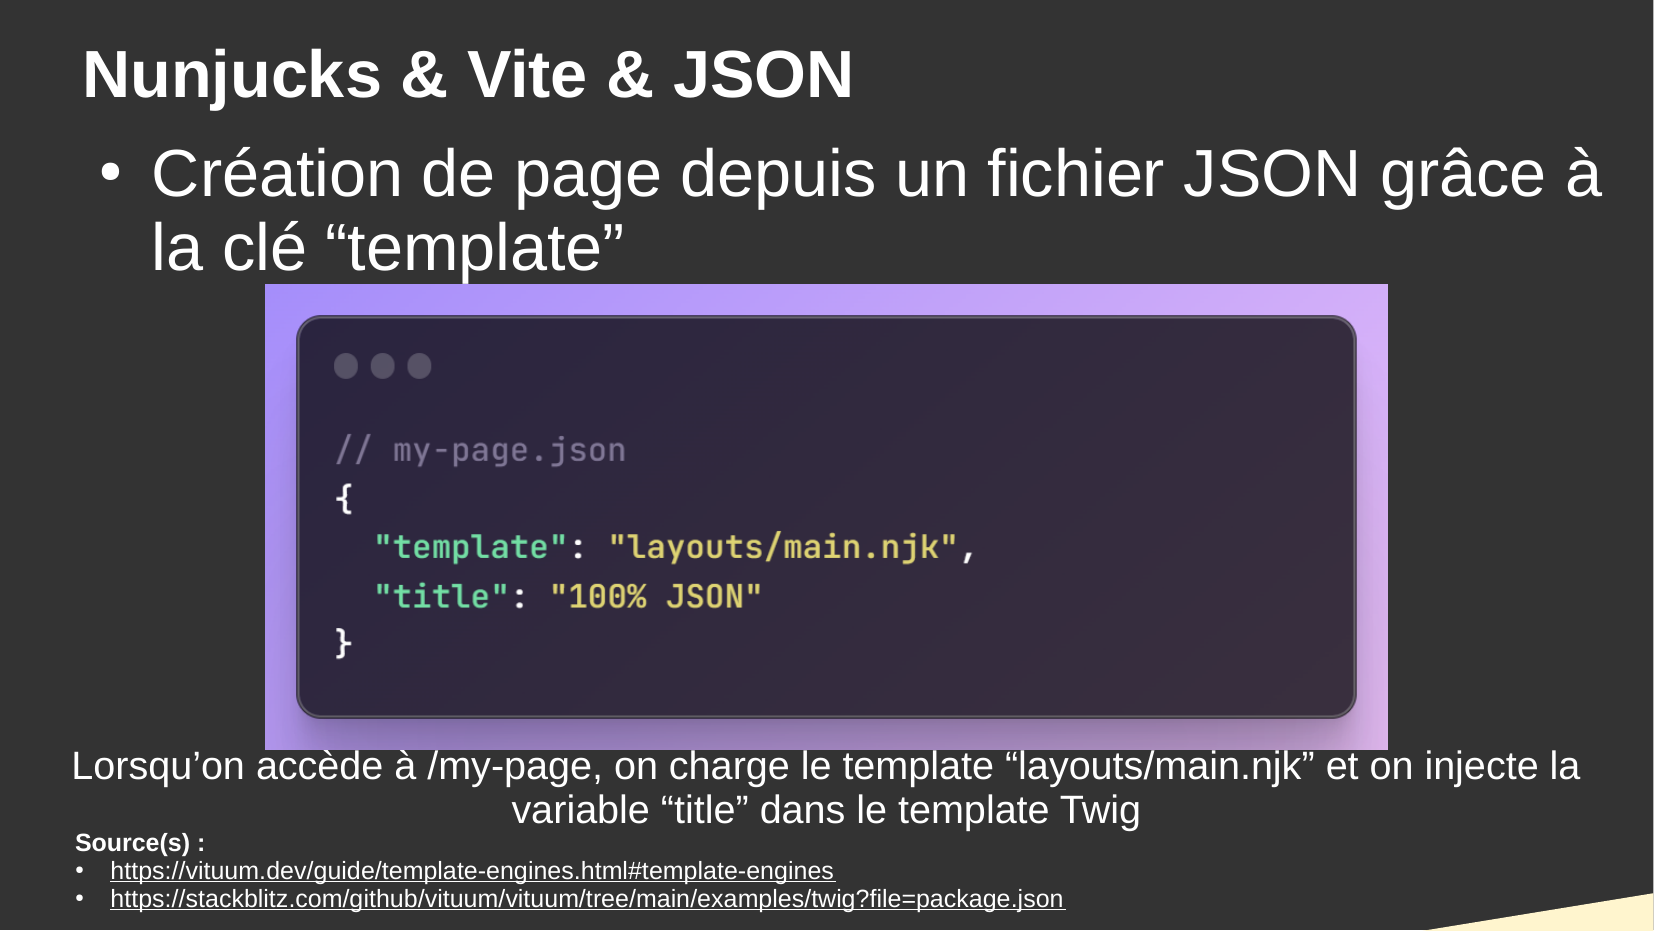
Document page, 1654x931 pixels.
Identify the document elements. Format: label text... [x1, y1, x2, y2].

text_box Source(s) : https://vituum.dev/guide/template-engines.html#template-engines https://stackblitz.com/github/vituum/vituum/tree/main/examples/twig?file=package.json [60, 821, 1546, 931]
list Création de page depuis un fichier JSON grâce à la clé “template” [80, 135, 1620, 325]
text_box [1546, 893, 1654, 931]
picture [265, 284, 1388, 751]
title Nunjucks & Vite & JSON [82, 37, 1571, 112]
list Lorsqu’on accède à /my-page, on charge le template “layouts/main.njk” et on injecte la variable “title” dans le template Twig [64, 744, 1589, 839]
